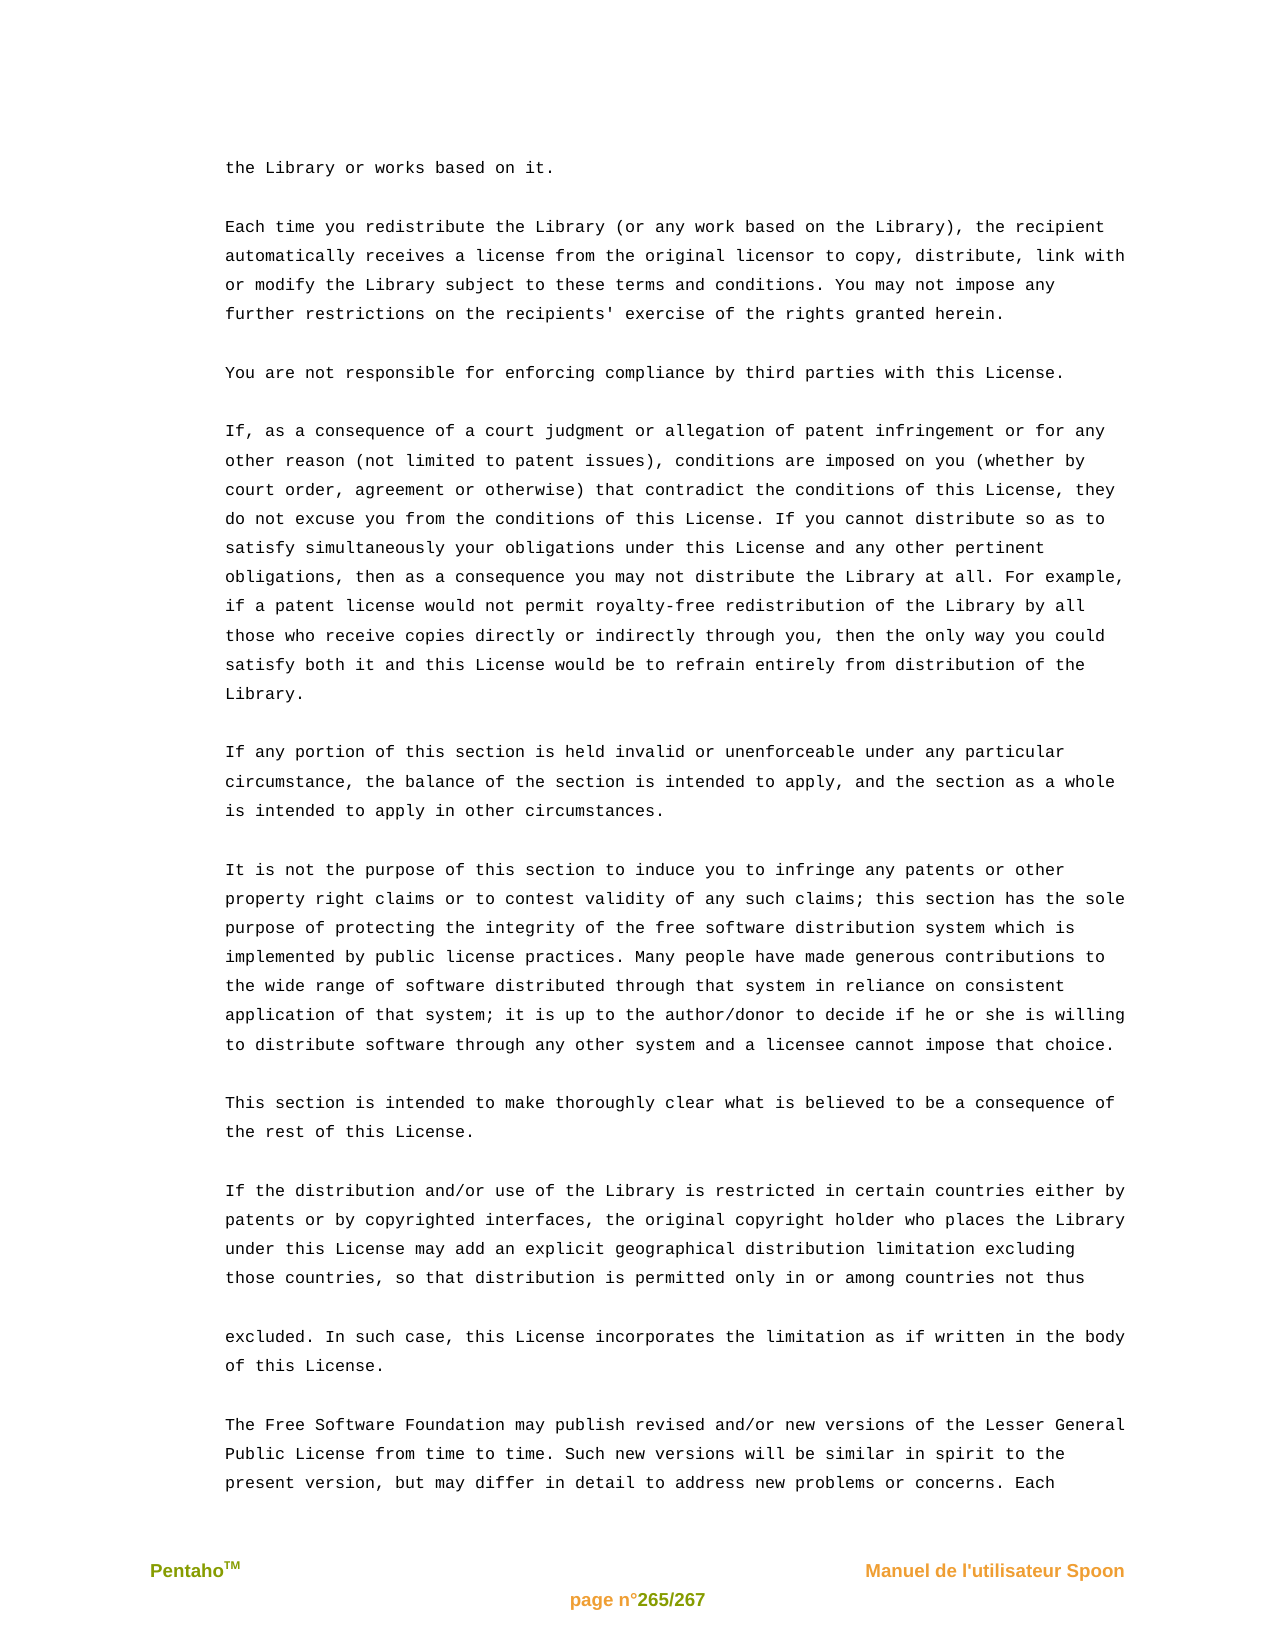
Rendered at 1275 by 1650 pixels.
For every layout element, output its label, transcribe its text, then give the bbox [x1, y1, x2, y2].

text If the distribution and/or use of the Library is restricted in certain countries either by patents or by copyrighted interfaces, the original copyright holder who places the Library under this License may add an explicit geographical distribution limitation excluding those countries, so that distribution is permitted only in or among countries not thus [225, 1173, 1125, 1290]
text The Free Software Foundation may publish revised and/or new versions of the Lesser General Public License from time to time. Such new versions will be similar in spirit to the present version, but may differ in detail to address new problems or concerns. Each [225, 1407, 1125, 1494]
text If, as a consequence of a court judgment or allegation of patent infringement or for any other reason (not limited to patent issues), conditions are imposed on you (whether by court order, agreement or otherwise) that contradict the conditions of this License, they do not excuse you from the conditions of this License. If you cannot distribute so as to satisfy simultaneously your obligations under this License and any other pertinent obligations, then as a consequence you may not distribute the Library at all. For example, if a patent license would not permit royalty-free redistribution of the Library by all those who receive copies directly or indirectly through you, then the only way you could satisfy both it and this License would be to refrain entirely from distribution of the Library. [225, 413, 1125, 705]
text It is not the purpose of this section to induce you to infringe any patents or other property right claims or to contest validity of any such claims; this section has the sole purpose of protecting the integrity of the free software distribution system which is implemented by public license practices. Many people have made generous contributions to the wide range of software distributed through that system in reliance on consistent application of that system; it is up to the author/donor to decide if he or she is willing to distribute software through any other system and a licensee cannot impose that choice. [225, 852, 1125, 1056]
text excluded. In such case, this License incorporates the limitation as if written in the body of this License. [225, 1319, 1125, 1377]
text You are not responsible for enforcing compliance by third parties with this License. [225, 355, 1125, 384]
text If any portion of this section is held invalid or unenforceable under any particular circumstance, the balance of the section is intended to apply, and the section as a whole is intended to apply in other circumstances. [225, 734, 1125, 822]
text the Library or works based on it. [225, 150, 1125, 179]
text Each time you redistribute the Library (or any work based on the Library), the recipient automatically receives a license from the original licensor to copy, distribute, link with or modify the Library subject to these terms and conditions. You may not impose any further restrictions on the recipients' exercise of the rights granted herein. [225, 209, 1125, 325]
text This section is intended to make thoroughly clear what is believed to be a consequence of the rest of this License. [225, 1085, 1125, 1143]
